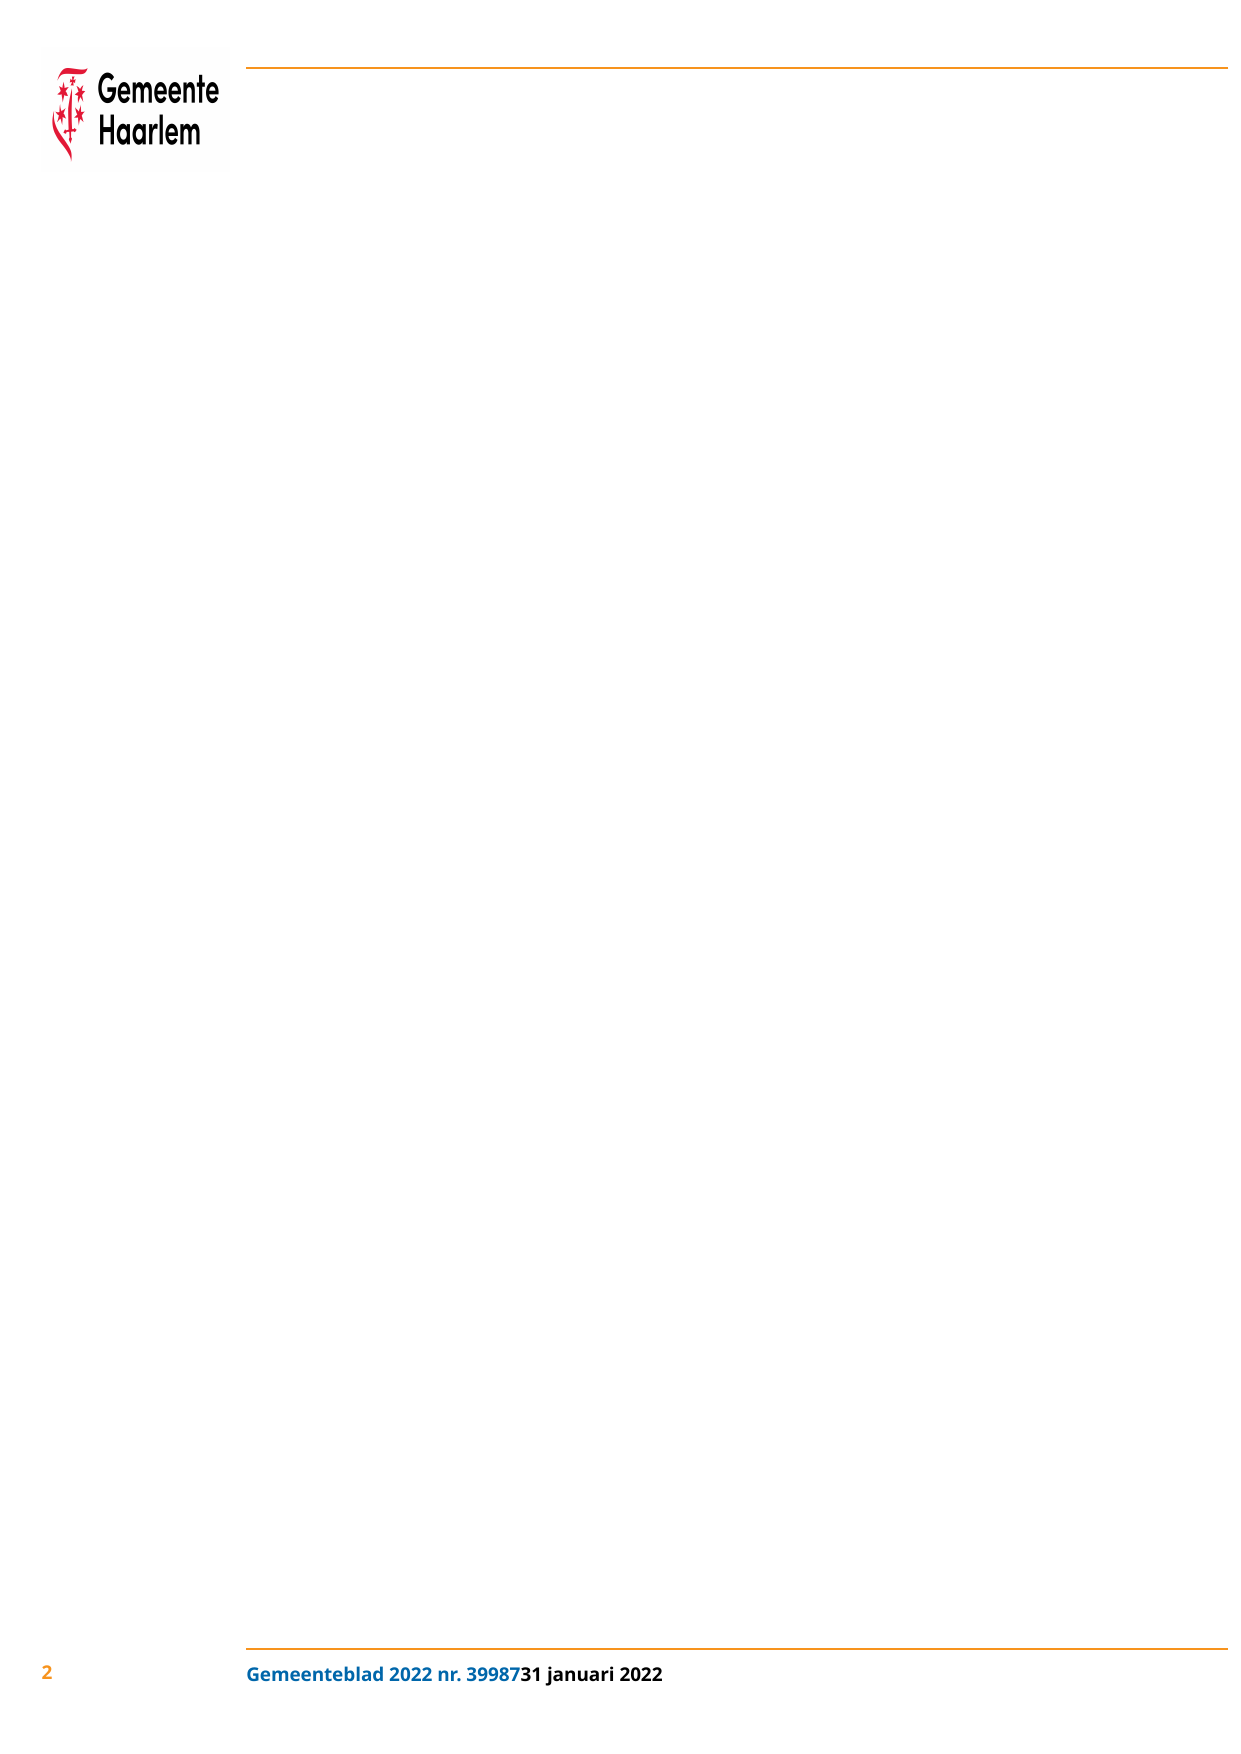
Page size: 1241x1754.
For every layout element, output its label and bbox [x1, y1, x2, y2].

picture [41, 47, 231, 172]
